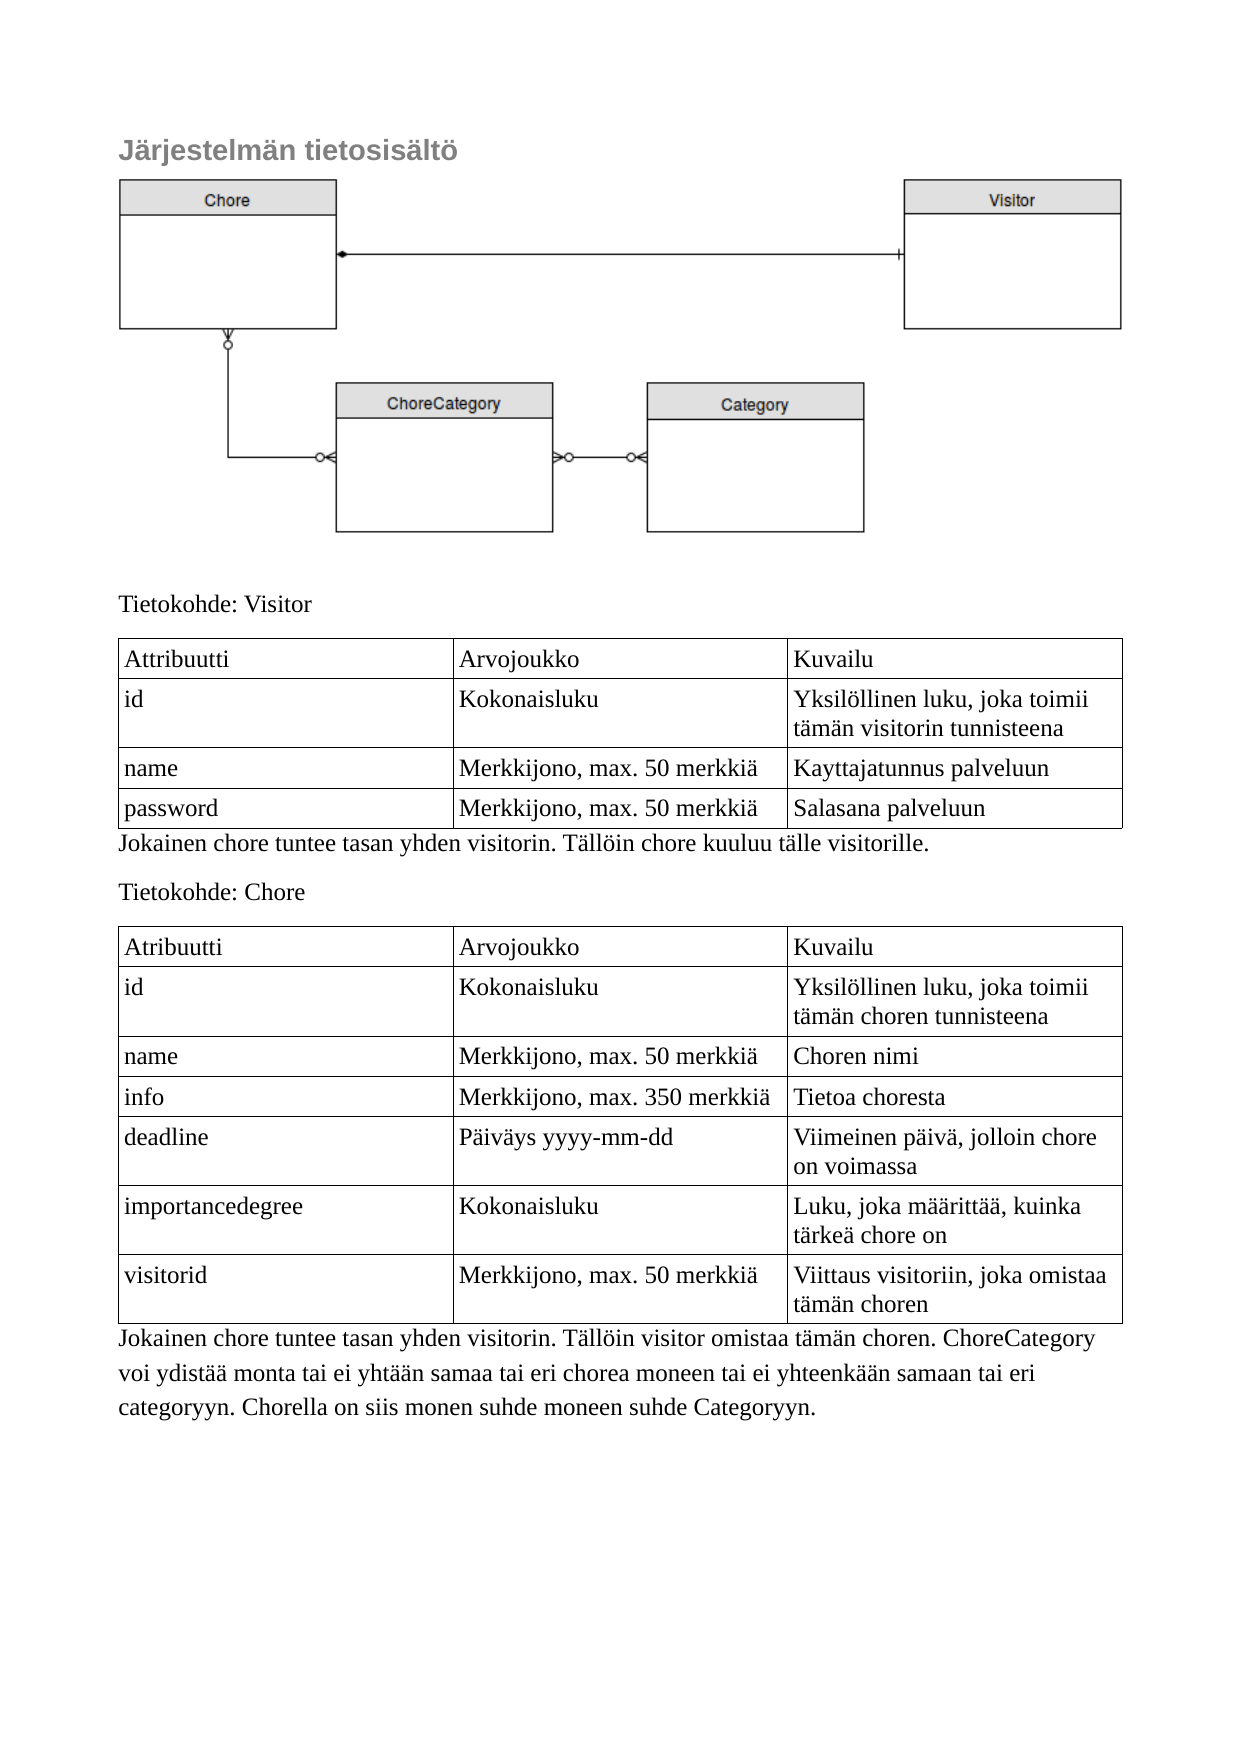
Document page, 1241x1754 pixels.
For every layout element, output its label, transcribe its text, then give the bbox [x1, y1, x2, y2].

table_cell name [119, 1037, 453, 1076]
table_header Kuvailu [788, 639, 1122, 678]
table_cell Merkkijono, max. 350 merkkiä [454, 1077, 787, 1116]
text Tietokohde: Chore [118, 877, 1122, 906]
table_cell id [119, 679, 453, 747]
table_cell Viimeinen päivä, jolloin chore on voimassa [788, 1117, 1122, 1185]
table_cell Merkkijono, max. 50 merkkiä [454, 748, 787, 788]
table_cell name [119, 748, 453, 788]
table_cell Yksilöllinen luku, joka toimii tämän visitorin tunnisteena [788, 679, 1122, 747]
table_cell deadline [119, 1117, 453, 1185]
table_cell Tietoa choresta [788, 1077, 1122, 1116]
table_cell id [119, 967, 453, 1036]
table_cell Viittaus visitoriin, joka omistaa tämän choren [788, 1255, 1122, 1323]
table_cell Merkkijono, max. 50 merkkiä [454, 789, 787, 828]
table_cell Kokonaisluku [454, 679, 787, 747]
table_header Kuvailu [788, 927, 1122, 966]
table_header Arvojoukko [454, 927, 787, 966]
table_cell password [119, 789, 453, 828]
table_cell Luku, joka määrittää, kuinka tärkeä chore on [788, 1186, 1122, 1254]
table_cell Kokonaisluku [454, 967, 787, 1036]
text Jokainen chore tuntee tasan yhden visitorin. Tällöin visitor omistaa tämän choren. ChoreCategory voi ydistää monta tai ei yhtään samaa tai eri chorea moneen tai ei yhteenkään samaan tai eri categoryyn. Chorella on siis monen suhde moneen suhde Categoryyn. [118, 1324, 1122, 1421]
table_cell Päiväys yyyy-mm-dd [454, 1117, 787, 1185]
table_cell Kokonaisluku [454, 1186, 787, 1254]
table_cell info [119, 1077, 453, 1116]
table_cell importancedegree [119, 1186, 453, 1254]
table_cell Merkkijono, max. 50 merkkiä [454, 1255, 787, 1323]
table_cell Kayttajatunnus palveluun [788, 748, 1122, 788]
table_cell Yksilöllinen luku, joka toimii tämän choren tunnisteena [788, 967, 1122, 1036]
table_header Attribuutti [119, 639, 453, 678]
subtitle Järjestelmän tietosisältö [118, 133, 1122, 166]
table_cell visitorid [119, 1255, 453, 1323]
text Tietokohde: Visitor [118, 589, 1122, 618]
text Jokainen chore tuntee tasan yhden visitorin. Tällöin chore kuuluu tälle visitorille. [118, 829, 1122, 857]
table_header Atribuutti [119, 927, 453, 966]
table_cell Merkkijono, max. 50 merkkiä [454, 1037, 787, 1076]
table_header Arvojoukko [454, 639, 787, 678]
table_cell Salasana palveluun [788, 789, 1122, 828]
table_cell Choren nimi [788, 1037, 1122, 1076]
